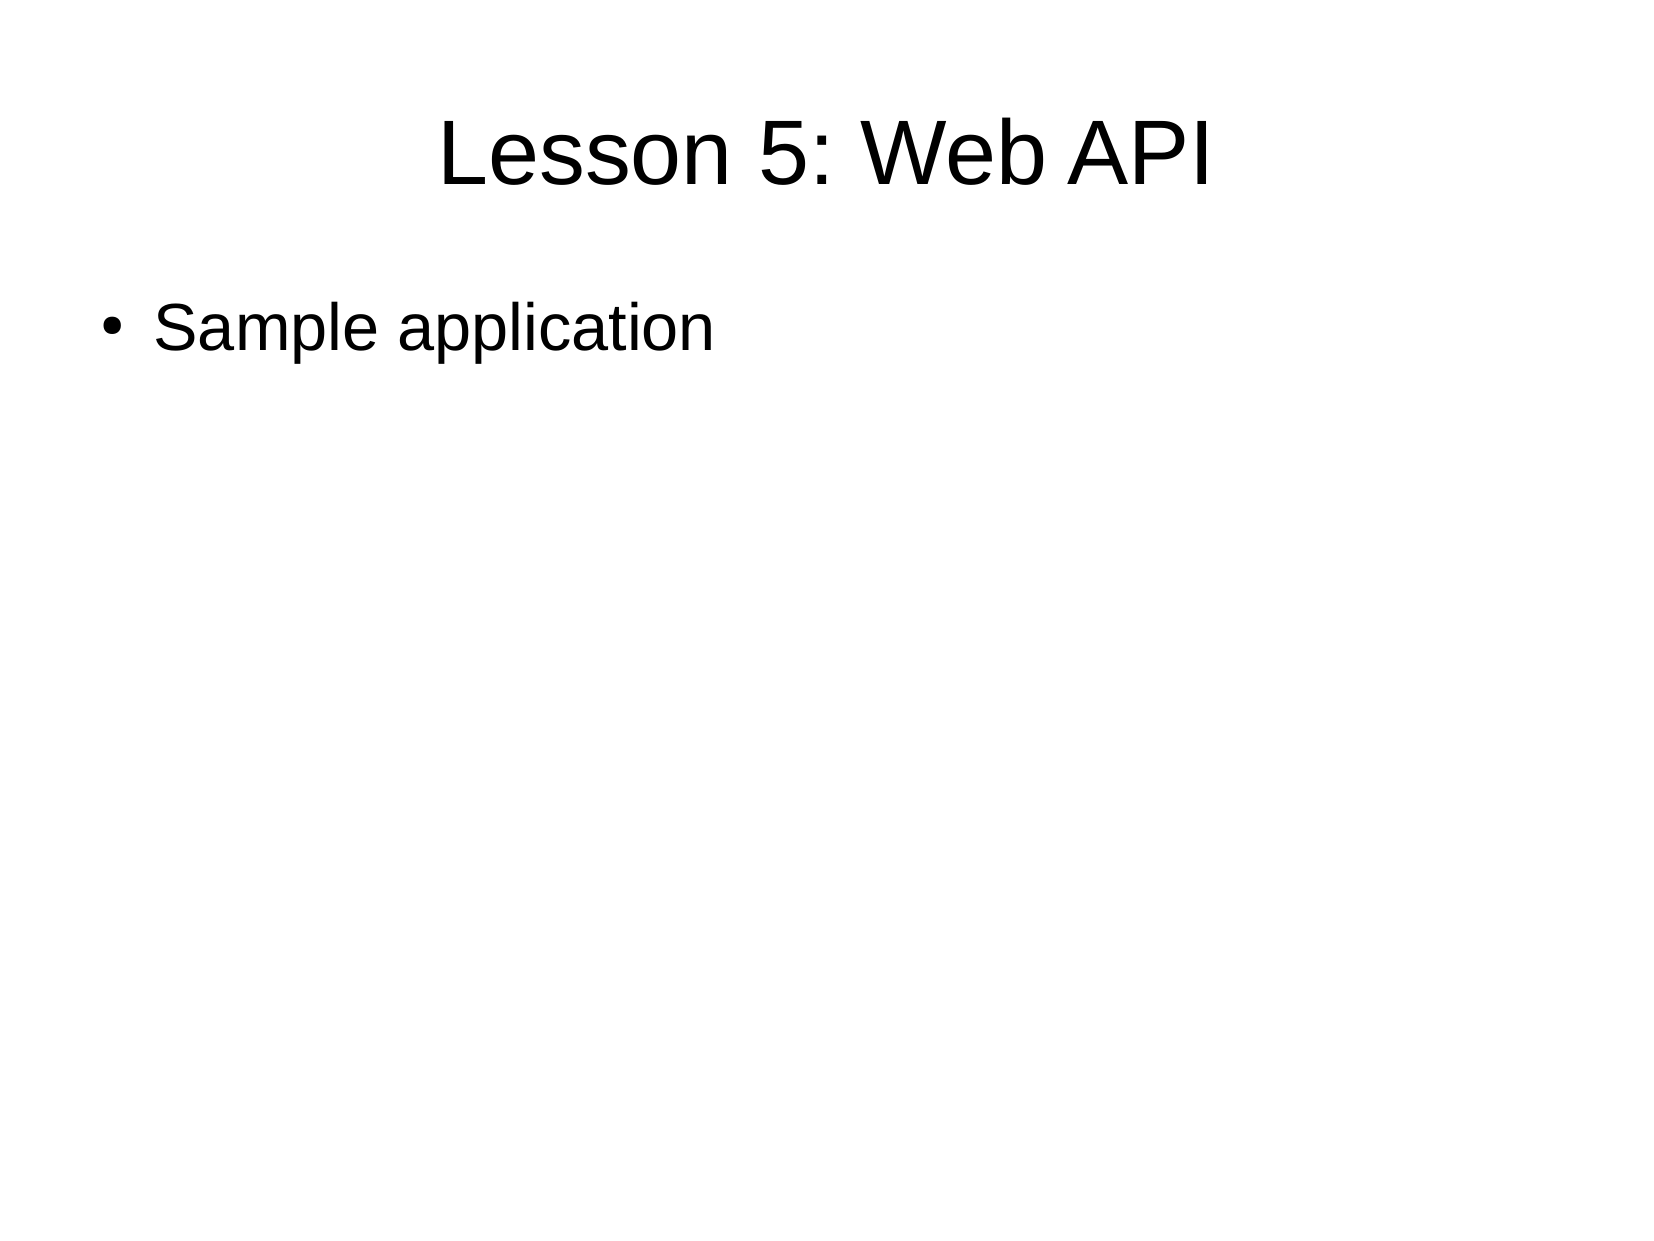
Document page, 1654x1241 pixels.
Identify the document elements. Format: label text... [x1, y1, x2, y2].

list Sample application [82, 290, 1571, 1111]
title Lesson 5: Web API [82, 49, 1571, 257]
